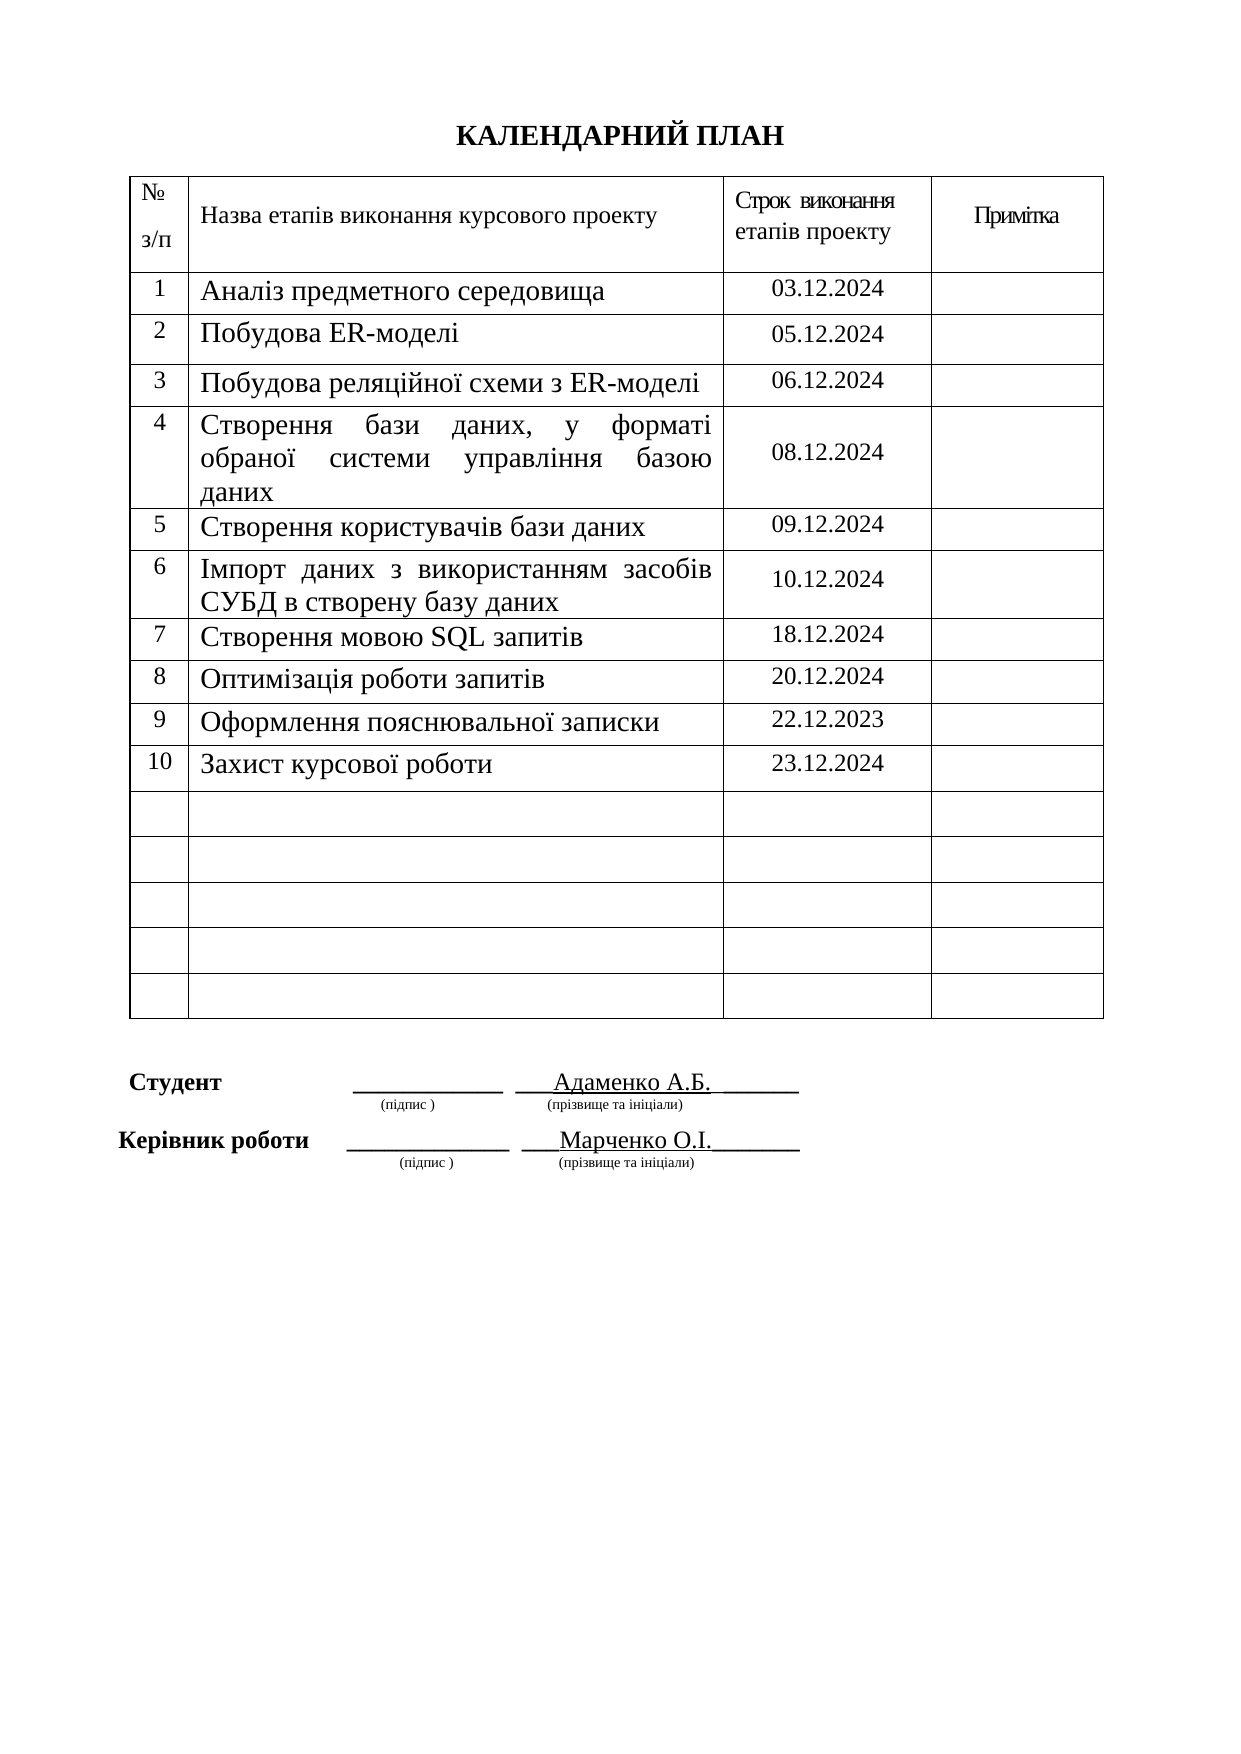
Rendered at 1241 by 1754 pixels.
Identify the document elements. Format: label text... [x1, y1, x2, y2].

table_cell [932, 704, 1103, 745]
table_cell 05.12.2024 [724, 315, 931, 364]
table_cell [724, 883, 931, 927]
table_cell [932, 365, 1103, 406]
table_cell [189, 928, 723, 973]
table_cell [932, 551, 1103, 618]
table_cell [932, 315, 1103, 364]
table_cell [131, 928, 188, 973]
table_cell [932, 883, 1103, 927]
table_cell [724, 974, 931, 1018]
table_cell 7 [131, 619, 188, 660]
table_cell [932, 407, 1103, 508]
table_cell [932, 273, 1103, 314]
table_header № з/п [131, 177, 188, 272]
table_cell Оптимізація роботи запитів [189, 661, 723, 703]
table_cell 09.12.2024 [724, 509, 931, 550]
table_cell 5 [131, 509, 188, 550]
table_cell Створення бази даних, у форматі обраної системи управління базою даних [189, 407, 723, 508]
table_cell Оформлення пояснювальної записки [189, 704, 723, 745]
table_cell 10.12.2024 [724, 551, 931, 618]
table_cell [724, 792, 931, 836]
table_cell [932, 792, 1103, 836]
table_cell [131, 974, 188, 1018]
table_cell [189, 837, 723, 882]
text КАЛЕНДАРНИЙ ПЛАН [118, 118, 1122, 152]
table_cell [131, 883, 188, 927]
table_cell [724, 837, 931, 882]
table_cell 8 [131, 661, 188, 703]
table_cell Аналіз предметного середовища [189, 273, 723, 314]
table_cell 3 [131, 365, 188, 406]
table_cell 10 [131, 746, 188, 791]
table_cell Створення користувачів бази даних [189, 509, 723, 550]
table_cell [932, 746, 1103, 791]
table_cell [932, 509, 1103, 550]
table_header Строк виконання етапів проекту [724, 177, 931, 272]
table_header Примітка [932, 177, 1103, 272]
table_cell Побудова реляційної схеми з ER-моделі [189, 365, 723, 406]
table_cell 22.12.2023 [724, 704, 931, 745]
text Студент ____________ ___Адаменко А.Б._______ [118, 1067, 1122, 1096]
table_cell 23.12.2024 [724, 746, 931, 791]
table_cell 6 [131, 551, 188, 618]
table_cell [189, 792, 723, 836]
table_cell 1 [131, 273, 188, 314]
table_cell Імпорт даних з використанням засобів СУБД в створену базу даних [189, 551, 723, 618]
table_cell 06.12.2024 [724, 365, 931, 406]
text (підпис ) (прізвище та ініціали) [118, 1153, 1122, 1182]
text (підпис ) (прізвище та ініціали) [118, 1096, 1122, 1125]
table_cell 18.12.2024 [724, 619, 931, 660]
table_header Назва етапів виконання курсового проекту [189, 177, 723, 272]
table_cell 20.12.2024 [724, 661, 931, 703]
table_cell Захист курсової роботи [189, 746, 723, 791]
table_cell 9 [131, 704, 188, 745]
table_cell 4 [131, 407, 188, 508]
table_cell [131, 792, 188, 836]
table_cell [932, 661, 1103, 703]
table_cell 2 [131, 315, 188, 364]
table_cell [932, 837, 1103, 882]
text Керівник роботи _____________ ___Марченко О.І._______ [118, 1125, 1122, 1153]
table_cell Створення мовою SQL запитів [189, 619, 723, 660]
table_cell [932, 974, 1103, 1018]
table_cell 03.12.2024 [724, 273, 931, 314]
table_cell [932, 928, 1103, 973]
table_cell [189, 974, 723, 1018]
table_cell 08.12.2024 [724, 407, 931, 508]
table_cell [932, 619, 1103, 660]
table_cell [724, 928, 931, 973]
table_cell [189, 883, 723, 927]
table_cell Побудова ER-моделі [189, 315, 723, 364]
table_cell [131, 837, 188, 882]
